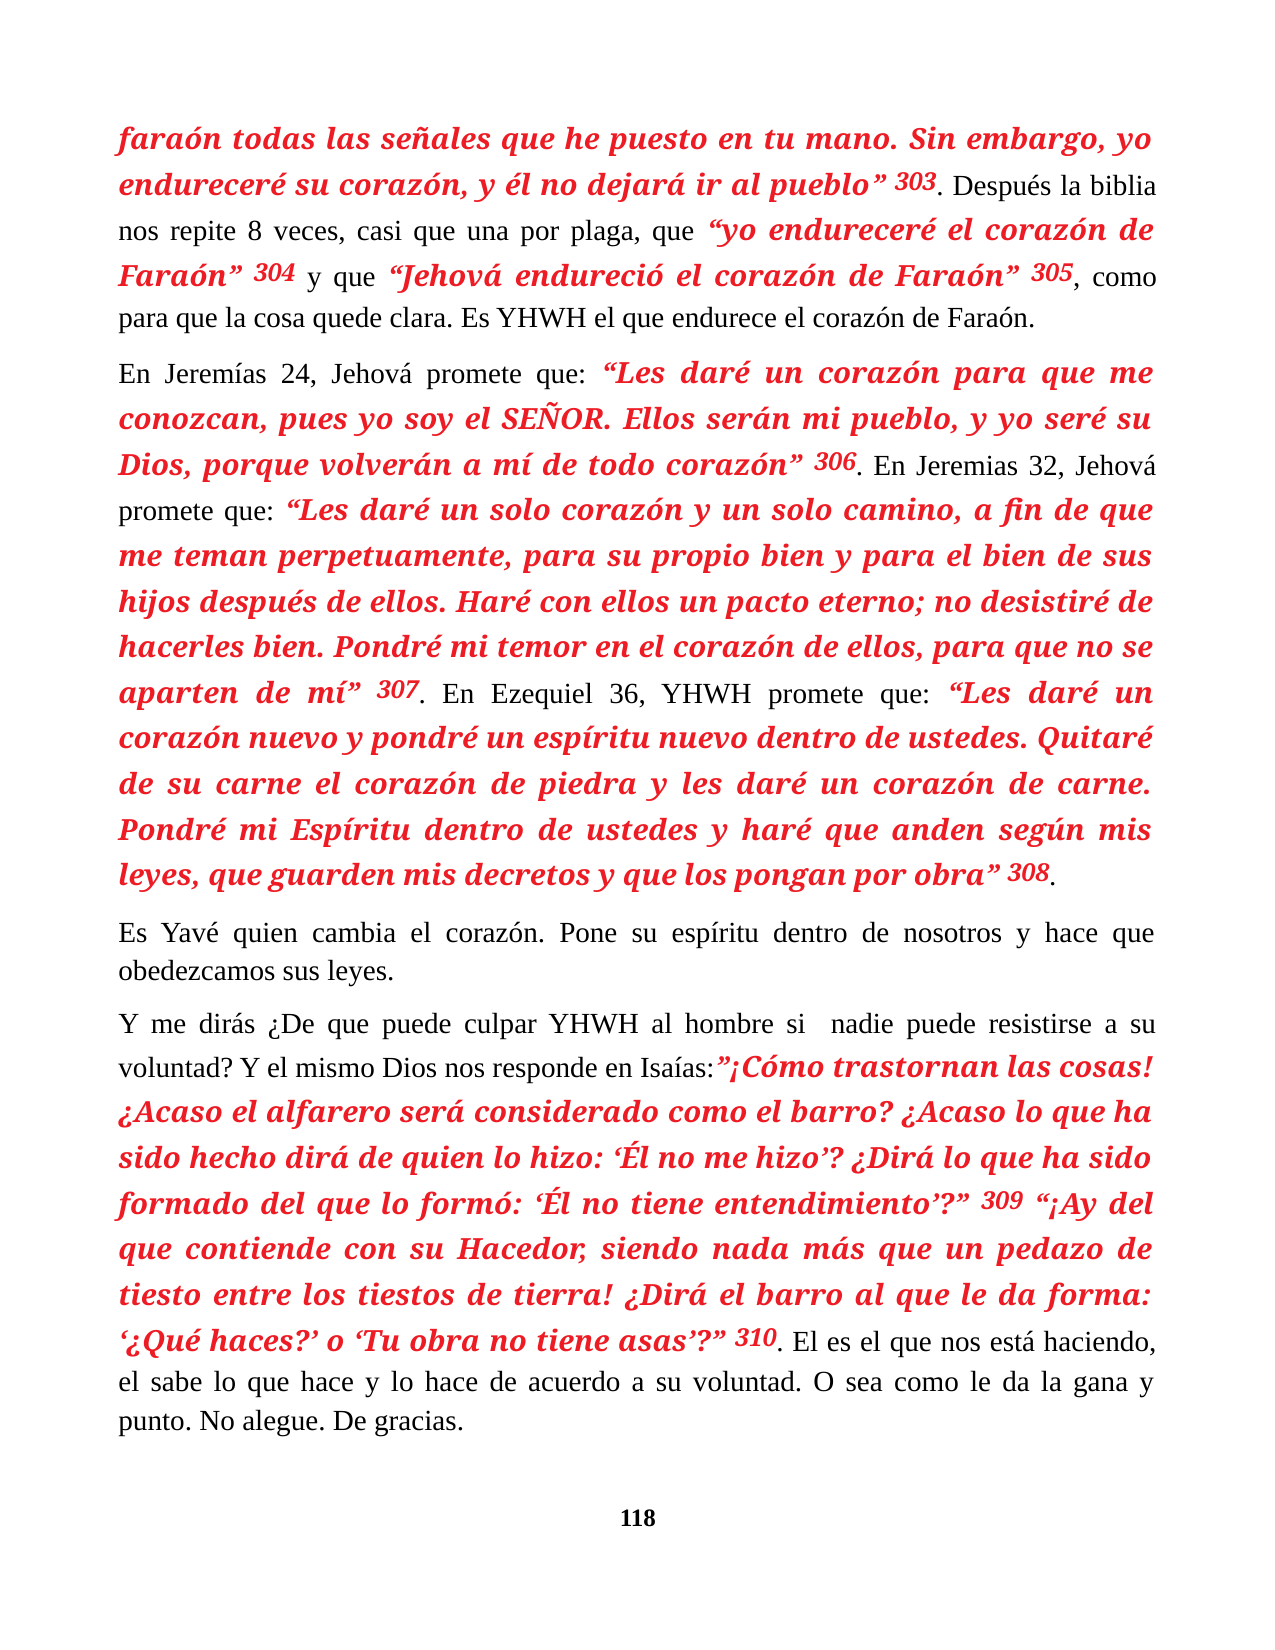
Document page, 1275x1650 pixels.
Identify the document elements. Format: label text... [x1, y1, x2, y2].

text Y me dirás ¿De que puede culpar YHWH al hombre si nadie puede resistirse a su voluntad? Y el mismo Dios nos responde en Isaías:”¡Cómo trastornan las cosas! ¿Acaso el alfarero será considerado como el barro? ¿Acaso lo que ha sido hecho dirá de quien lo hizo: ‘Él no me hizo’? ¿Dirá lo que ha sido formado del que lo formó: ‘Él no tiene entendimiento’?” “¡Ay del que contiende con su Hacedor, siendo nada más que un pedazo de tiesto entre los tiestos de tierra! ¿Dirá el barro al que le da forma: ‘¿Qué haces?’ o ‘Tu obra no tiene asas’?” . El es el que nos está haciendo, el sabe lo que hace y lo hace de acuerdo a su voluntad. O sea como le da la gana y punto. No alegue. De gracias. [118, 1007, 1157, 1437]
text faraón todas las señales que he puesto en tu mano. Sin embargo, yo endureceré su corazón, y él no dejará ir al pueblo” . Después la biblia nos repite 8 veces, casi que una por plaga, que “yo endureceré el corazón de Faraón” y que “Jehová endureció el corazón de Faraón” , como para que la cosa quede clara. Es YHWH el que endurece el corazón de Faraón. [118, 118, 1157, 333]
text En Jeremías 24, Jehová promete que: “Les daré un corazón para que me conozcan, pues yo soy el SEÑOR. Ellos serán mi pueblo, y yo seré su Dios, porque volverán a mí de todo corazón” . En Jeremias 32, Jehová promete que: “Les daré un solo corazón y un solo camino, a fin de que me teman perpetuamente, para su propio bien y para el bien de sus hijos después de ellos. Haré con ellos un pacto eterno; no desistiré de hacerles bien. Pondré mi temor en el corazón de ellos, para que no se aparten de mí” . En Ezequiel 36, YHWH promete que: “Les daré un corazón nuevo y pondré un espíritu nuevo dentro de ustedes. Quitaré de su carne el corazón de piedra y les daré un corazón de carne. Pondré mi Espíritu dentro de ustedes y haré que anden según mis leyes, que guarden mis decretos y que los pongan por obra” . [118, 353, 1157, 894]
text Es Yavé quien cambia el corazón. Pone su espíritu dentro de nosotros y hace que obedezcamos sus leyes. [118, 915, 1157, 987]
